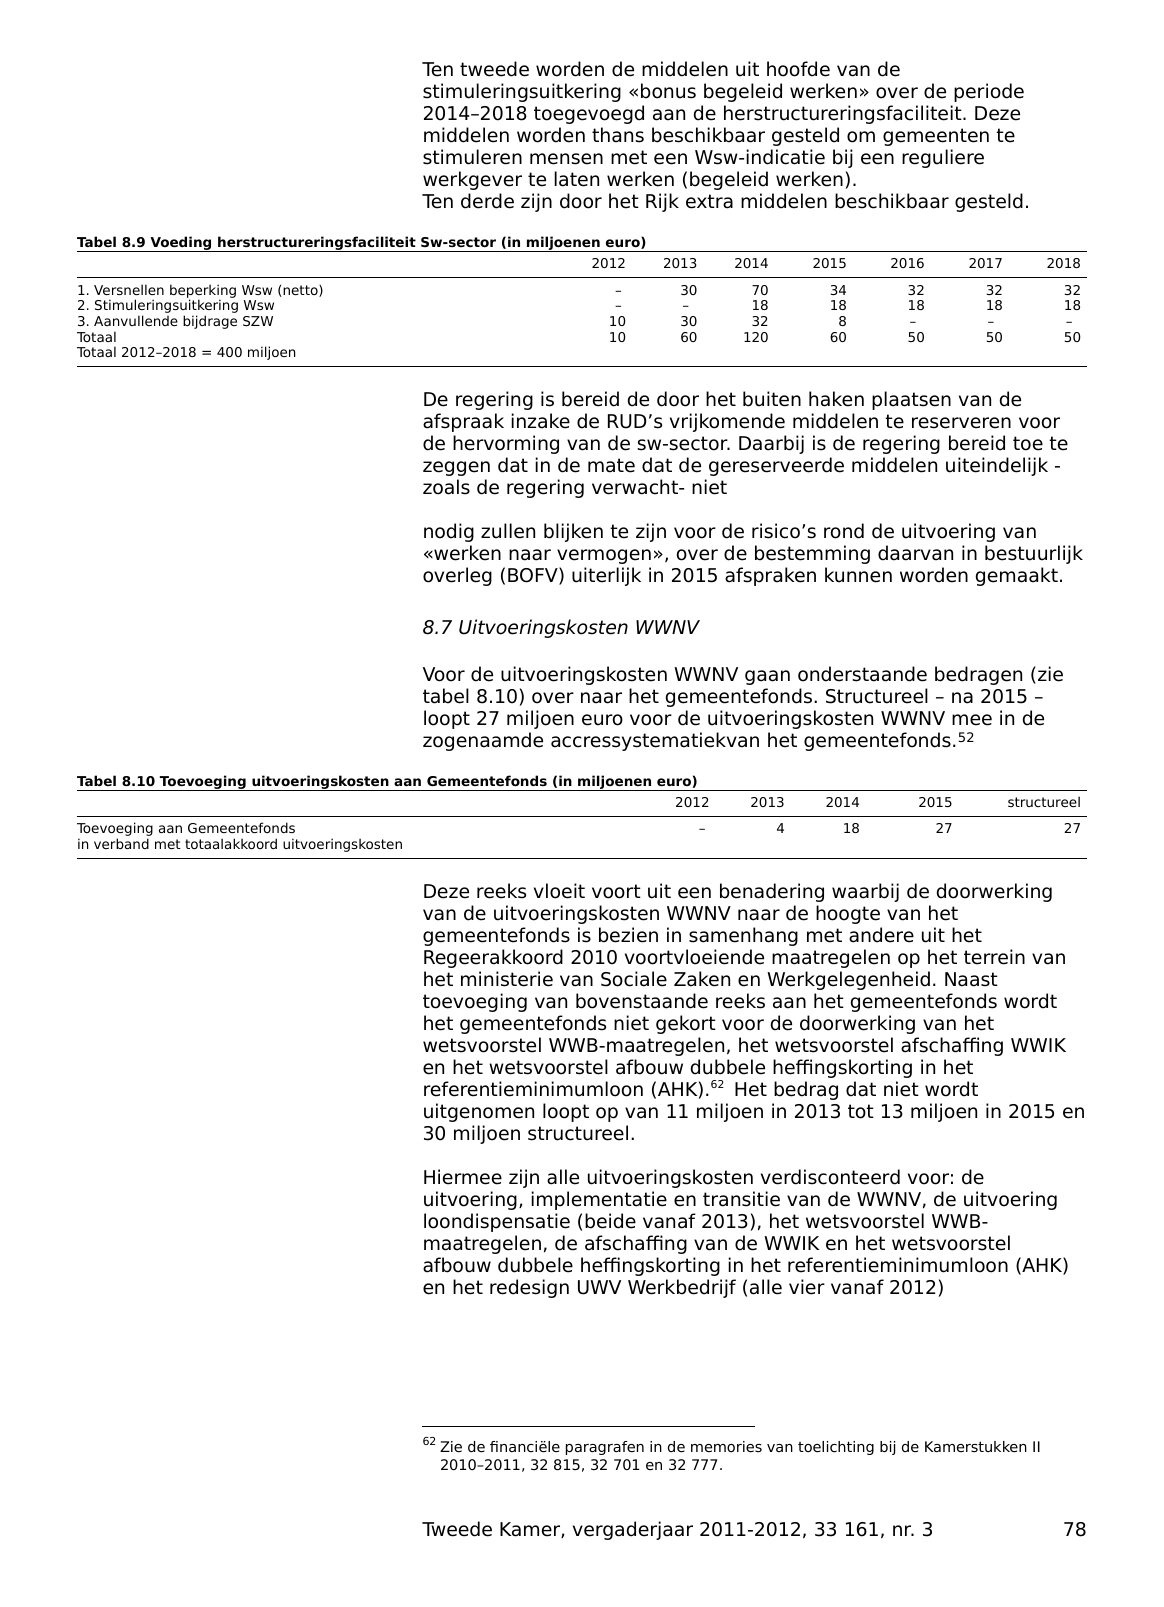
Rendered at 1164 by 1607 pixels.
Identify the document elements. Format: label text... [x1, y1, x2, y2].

table_cell [1009, 345, 1087, 366]
table_cell 2. Stimuleringsuitkering Wsw [77, 298, 561, 314]
table_cell 60 [632, 330, 703, 345]
table_cell 34 [775, 278, 852, 298]
table_cell – [853, 314, 931, 329]
text Ten derde zijn door het Rijk extra middelen beschikbaar gesteld. [422, 191, 1087, 213]
table_cell 18 [775, 298, 852, 314]
table_cell [561, 345, 632, 366]
table_cell 30 [632, 314, 703, 329]
table_cell 27 [959, 817, 1087, 857]
table_cell structureel [959, 791, 1087, 816]
text Ten tweede worden de middelen uit hoofde van de stimuleringsuitkering «bonus begeleid werken» over de periode 2014–2018 toegevoegd aan de herstructureringsfaciliteit. Deze middelen worden thans beschikbaar gesteld om gemeenten te stimuleren mensen met een Wsw-indicatie bij een reguliere werkgever te laten werken (begeleid werken). [422, 59, 1087, 191]
table_cell [931, 345, 1008, 366]
table_cell – [561, 298, 632, 314]
table_cell 30 [632, 278, 703, 298]
text Hiermee zijn alle uitvoeringskosten verdisconteerd voor: de uitvoering, implementatie en transitie van de WWNV, de uitvoering loondispensatie (beide vanaf 2013), het wetsvoorstel WWB-maatregelen, de afschaffing van de WWIK en het wetsvoorstel afbouw dubbele heffingskorting in het referentieminimumloon (AHK) en het redesign UWV Werkbedrijf (alle vier vanaf 2012) [422, 1167, 1087, 1298]
table_cell 2013 [632, 252, 703, 277]
table_cell 2015 [775, 252, 852, 277]
table_cell 70 [703, 278, 774, 298]
text Zie de financiële paragrafen in de memories van toelichting bij de Kamerstukken II 2010–2011, 32 815, 32 701 en 32 777. [422, 1435, 1087, 1474]
text nodig zullen blijken te zijn voor de risico’s rond de uitvoering van «werken naar vermogen», over de bestemming daarvan in bestuurlijk overleg (BOFV) uiterlijk in 2015 afspraken kunnen worden gemaakt. [422, 521, 1087, 587]
table_cell 32 [853, 278, 931, 298]
table_cell 60 [775, 330, 852, 345]
table_cell [853, 345, 931, 366]
table_cell 8 [775, 314, 852, 329]
table_cell 2014 [790, 791, 866, 816]
table_cell 32 [703, 314, 774, 329]
table_cell [703, 345, 774, 366]
table_cell 18 [931, 298, 1008, 314]
table_cell [77, 252, 561, 277]
table_cell 18 [1009, 298, 1087, 314]
table_cell Toevoeging aan Gemeentefonds in verband met totaalakkoord uitvoeringskosten [77, 817, 640, 857]
table_cell [775, 345, 852, 366]
table_cell 3. Aanvullende bijdrage SZW [77, 314, 561, 329]
table_cell 18 [853, 298, 931, 314]
table_cell Totaal [77, 330, 561, 345]
table_cell 27 [866, 817, 958, 857]
table_cell – [632, 298, 703, 314]
table_cell 50 [853, 330, 931, 345]
table_cell 2016 [853, 252, 931, 277]
table_cell – [640, 817, 715, 857]
table_header Tabel 8.9 Voeding herstructureringsfaciliteit Sw-sector (in miljoenen euro) [77, 235, 1087, 251]
table_cell 1. Versnellen beperking Wsw (netto) [77, 278, 561, 298]
table_cell [632, 345, 703, 366]
table_cell 18 [703, 298, 774, 314]
table_cell 2014 [703, 252, 774, 277]
table_header Tabel 8.10 Toevoeging uitvoeringskosten aan Gemeentefonds (in miljoenen euro) [77, 774, 1087, 789]
table_cell [77, 791, 640, 816]
table_cell – [1009, 314, 1087, 329]
table_cell 32 [1009, 278, 1087, 298]
table_cell 32 [931, 278, 1008, 298]
table_cell – [561, 278, 632, 298]
table_cell 2015 [866, 791, 958, 816]
table_cell 2012 [640, 791, 715, 816]
table_cell Totaal 2012–2018 = 400 miljoen [77, 345, 561, 366]
table_cell 2012 [561, 252, 632, 277]
table_cell 4 [715, 817, 790, 857]
table_cell 50 [931, 330, 1008, 345]
table_cell 18 [790, 817, 866, 857]
table_cell 10 [561, 314, 632, 329]
table_cell 2013 [715, 791, 790, 816]
table_cell 2018 [1009, 252, 1087, 277]
text De regering is bereid de door het buiten haken plaatsen van de afspraak inzake de RUD’s vrijkomende middelen te reserveren voor de hervorming van de sw-sector. Daarbij is de regering bereid toe te zeggen dat in de mate dat de gereserveerde middelen uiteindelijk -zoals de regering verwacht- niet [422, 389, 1087, 499]
subtitle 8.7 Uitvoeringskosten WWNV [422, 617, 1087, 639]
text Deze reeks vloeit voort uit een benadering waarbij de doorwerking van de uitvoeringskosten WWNV naar de hoogte van het gemeentefonds is bezien in samenhang met andere uit het Regeerakkoord 2010 voortvloeiende maatregelen op het terrein van het ministerie van Sociale Zaken en Werkgelegenheid. Naast toevoeging van bovenstaande reeks aan het gemeentefonds wordt het gemeentefonds niet gekort voor de doorwerking van het wetsvoorstel WWB-maatregelen, het wetsvoorstel afschaffing WWIK en het wetsvoorstel afbouw dubbele heffingskorting in het referentieminimumloon (AHK). Het bedrag dat niet wordt uitgenomen loopt op van 11 miljoen in 2013 tot 13 miljoen in 2015 en 30 miljoen structureel. [422, 881, 1087, 1144]
table_cell 2017 [931, 252, 1008, 277]
table_cell 120 [703, 330, 774, 345]
table_cell 10 [561, 330, 632, 345]
table_cell – [931, 314, 1008, 329]
text Voor de uitvoeringskosten WWNV gaan onderstaande bedragen (zie tabel 8.10) over naar het gemeentefonds. Structureel – na 2015 – loopt 27 miljoen euro voor de uitvoeringskosten WWNV mee in de zogenaamde accressystematiekvan het gemeentefonds.52 [422, 664, 1087, 752]
table_cell 50 [1009, 330, 1087, 345]
